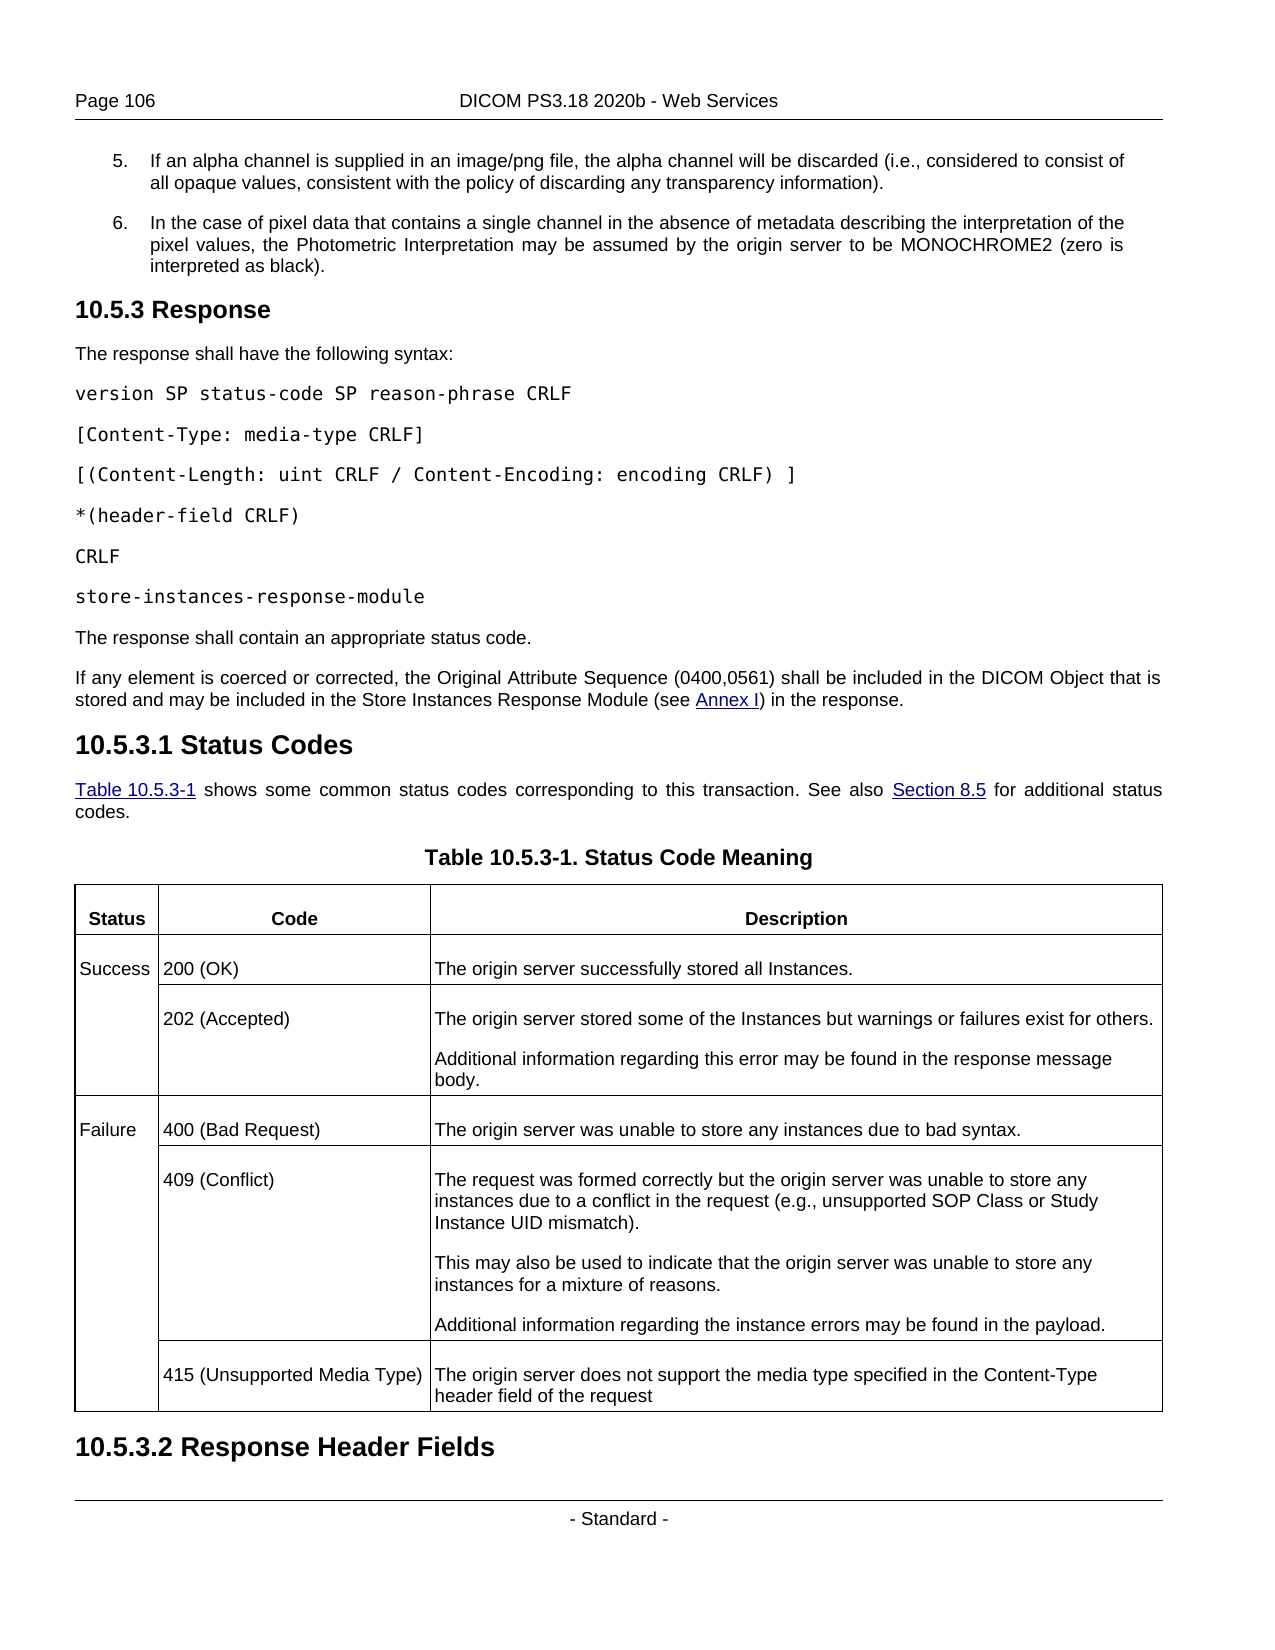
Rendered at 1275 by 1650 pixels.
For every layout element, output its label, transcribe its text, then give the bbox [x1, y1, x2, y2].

text [Content-Type: media-type CRLF] [75, 424, 1162, 446]
text The response shall have the following syntax: [75, 343, 1162, 364]
table_cell 415 (Unsupported Media Type) [159, 1341, 430, 1411]
text If any element is coerced or corrected, the Original Attribute Sequence (0400,0561) shall be included in the DICOM Object that is stored and may be included in the Store Instances Response Module (see Annex I) in the response. [75, 667, 1162, 710]
text 10.5.3 Response [75, 295, 1162, 324]
table_cell The origin server does not support the media type specified in the Content-Type header field of the request [431, 1341, 1162, 1411]
text 6. In the case of pixel data that contains a single channel in the absence of metadata describing the interpretation of the pixel values, the Photometric Interpretation may be assumed by the origin server to be MONOCHROME2 (zero is interpreted as black). [112, 212, 1125, 277]
text Table 10.5.3-1. Status Code Meaning [75, 845, 1162, 871]
table_cell Failure [76, 1096, 158, 1411]
text 10.5.3.2 Response Header Fields [75, 1431, 1162, 1462]
table_cell The request was formed correctly but the origin server was unable to store any instances due to a conflict in the request (e.g., unsupported SOP Class or Study Instance UID mismatch). This may also be used to indicate that the origin server was unable to store any instances for a mixture of reasons. Additional information regarding the instance errors may be found in the payload. [431, 1146, 1162, 1340]
text 5. If an alpha channel is supplied in an image/png file, the alpha channel will be discarded (i.e., considered to consist of all opaque values, consistent with the policy of discarding any transparency information). [112, 150, 1125, 193]
table_header Description [431, 885, 1162, 934]
table_cell The origin server successfully stored all Instances. [431, 935, 1162, 983]
table_cell 202 (Accepted) [159, 985, 430, 1095]
table_cell 409 (Conflict) [159, 1146, 430, 1340]
table_cell 200 (OK) [159, 935, 430, 983]
table_cell The origin server stored some of the Instances but warnings or failures exist for others. Additional information regarding this error may be found in the response message body. [431, 985, 1162, 1095]
text Table 10.5.3-1 shows some common status codes corresponding to this transaction. See also Section 8.5 for additional status codes. [75, 779, 1162, 822]
table_cell Success [76, 935, 158, 1095]
table_cell The origin server was unable to store any instances due to bad syntax. [431, 1096, 1162, 1145]
text *(header-field CRLF) [75, 505, 1162, 527]
table_cell 400 (Bad Request) [159, 1096, 430, 1145]
text version SP status-code SP reason-phrase CRLF [75, 383, 1162, 405]
table_header Code [159, 885, 430, 934]
table_header Status [76, 885, 158, 934]
text The response shall contain an appropriate status code. [75, 627, 1162, 648]
text CRLF [75, 546, 1162, 567]
text store-instances-response-module [75, 586, 1162, 608]
text 10.5.3.1 Status Codes [75, 729, 1162, 760]
text [(Content-Length: uint CRLF / Content-Encoding: encoding CRLF) ] [75, 464, 1162, 486]
